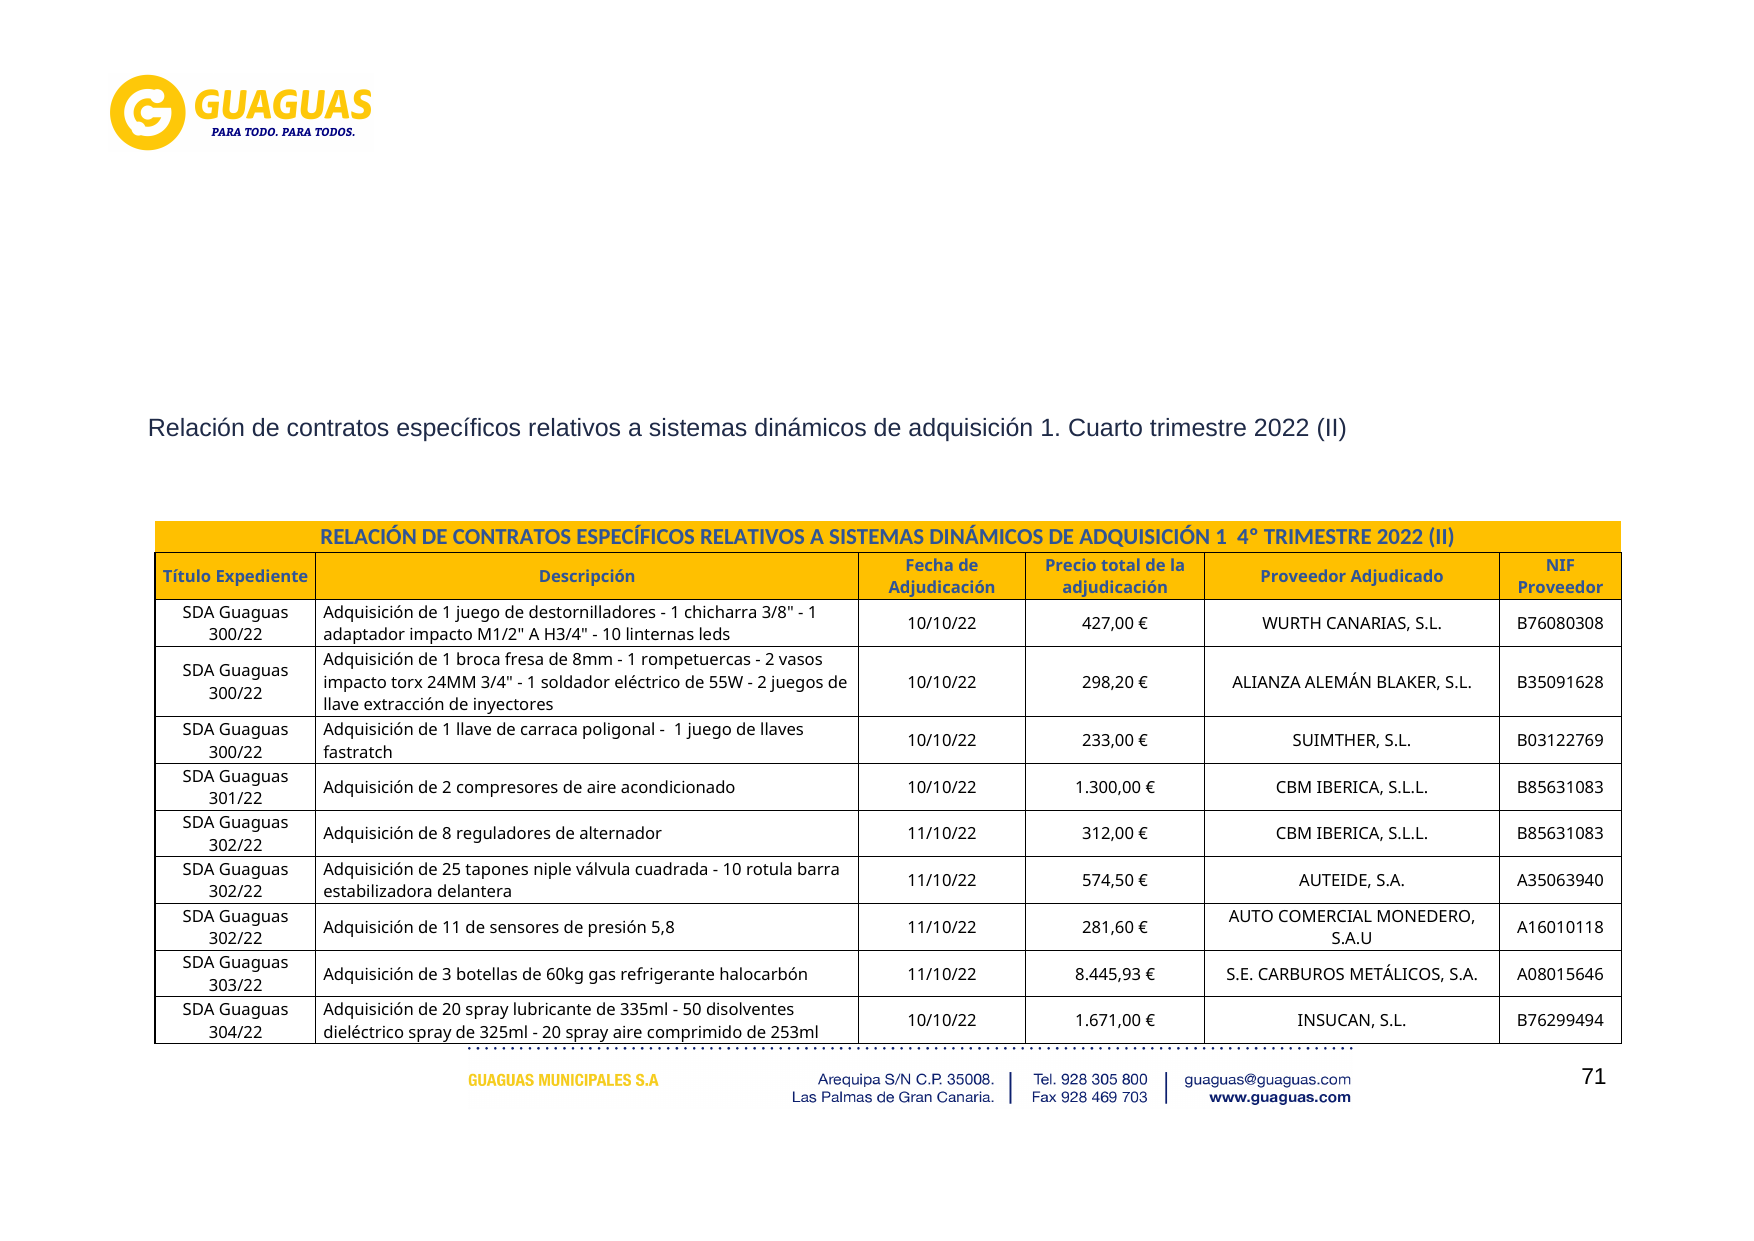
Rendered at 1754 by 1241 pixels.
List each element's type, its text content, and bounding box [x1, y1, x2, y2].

table_cell SDA Guaguas 300/22 [156, 600, 315, 646]
table_cell 233,00 € [1026, 717, 1204, 763]
table_cell 281,60 € [1026, 904, 1204, 950]
table_cell Adquisición de 1 broca fresa de 8mm - 1 rompetuercas - 2 vasos impacto torx 24MM 3/4" - 1 soldador eléctrico de 55W - 2 juegos de llave extracción de inyectores [316, 647, 858, 716]
table_cell Adquisición de 1 juego de destornilladores - 1 chicharra 3/8" - 1 adaptador impacto M1/2" A H3/4" - 10 linternas leds [316, 600, 858, 646]
table_cell 10/10/22 [859, 764, 1025, 809]
table_cell 11/10/22 [859, 904, 1025, 950]
table_cell Proveedor Adjudicado [1205, 553, 1499, 599]
table_cell Precio total de la adjudicación [1026, 553, 1204, 599]
table_cell Adquisición de 1 llave de carraca poligonal - 1 juego de llaves fastratch [316, 717, 858, 763]
table_cell 10/10/22 [859, 997, 1025, 1043]
table_cell Descripción [316, 553, 858, 599]
table_cell 427,00 € [1026, 600, 1204, 646]
table_cell 574,50 € [1026, 857, 1204, 903]
table_header RELACIÓN DE CONTRATOS ESPECÍFICOS RELATIVOS A SISTEMAS DINÁMICOS DE ADQUISICIÓN 1 4º TRIMESTRE 2022 (II) [155, 521, 1621, 552]
table_cell B85631083 [1500, 811, 1621, 856]
table_cell A35063940 [1500, 857, 1621, 903]
table_cell 11/10/22 [859, 951, 1025, 996]
table_cell SDA Guaguas 300/22 [156, 717, 315, 763]
table_cell AUTO COMERCIAL MONEDERO, S.A.U [1205, 904, 1499, 950]
table_cell 8.445,93 € [1026, 951, 1204, 996]
table_cell 298,20 € [1026, 647, 1204, 716]
table_cell SDA Guaguas 302/22 [156, 811, 315, 856]
table_cell Título Expediente [156, 553, 315, 599]
table_cell CBM IBERICA, S.L.L. [1205, 811, 1499, 856]
table_cell Adquisición de 3 botellas de 60kg gas refrigerante halocarbón [316, 951, 858, 996]
table_cell 10/10/22 [859, 647, 1025, 716]
table_cell SDA Guaguas 302/22 [156, 857, 315, 903]
table_cell NIF Proveedor [1500, 553, 1621, 599]
table_cell Adquisición de 2 compresores de aire acondicionado [316, 764, 858, 809]
table_cell B76080308 [1500, 600, 1621, 646]
table_cell A16010118 [1500, 904, 1621, 950]
table_cell A08015646 [1500, 951, 1621, 996]
table_cell 11/10/22 [859, 811, 1025, 856]
table_cell SDA Guaguas 304/22 [156, 997, 315, 1043]
table_cell 10/10/22 [859, 717, 1025, 763]
table_cell B76299494 [1500, 997, 1621, 1043]
table_cell 312,00 € [1026, 811, 1204, 856]
table_cell CBM IBERICA, S.L.L. [1205, 764, 1499, 809]
table_cell SUIMTHER, S.L. [1205, 717, 1499, 763]
table_cell B03122769 [1500, 717, 1621, 763]
table_cell SDA Guaguas 301/22 [156, 764, 315, 809]
table_cell Adquisición de 11 de sensores de presión 5,8 [316, 904, 858, 950]
table_cell SDA Guaguas 302/22 [156, 904, 315, 950]
table_cell SDA Guaguas 303/22 [156, 951, 315, 996]
table_cell WURTH CANARIAS, S.L. [1205, 600, 1499, 646]
table_cell 10/10/22 [859, 600, 1025, 646]
table_cell ALIANZA ALEMÁN BLAKER, S.L. [1205, 647, 1499, 716]
table_cell AUTEIDE, S.A. [1205, 857, 1499, 903]
table_cell Fecha de Adjudicación [859, 553, 1025, 599]
table_cell Adquisición de 8 reguladores de alternador [316, 811, 858, 856]
table_cell INSUCAN, S.L. [1205, 997, 1499, 1043]
table_cell 1.300,00 € [1026, 764, 1204, 809]
table_cell Adquisición de 25 tapones niple válvula cuadrada - 10 rotula barra estabilizadora delantera [316, 857, 858, 903]
table_cell Adquisición de 20 spray lubricante de 335ml - 50 disolventes dieléctrico spray de 325ml - 20 spray aire comprimido de 253ml [316, 997, 858, 1043]
text Relación de contratos específicos relativos a sistemas dinámicos de adquisición 1. Cuarto trimestre 2022 (II) [148, 413, 1606, 442]
table_cell 1.671,00 € [1026, 997, 1204, 1043]
table_cell SDA Guaguas 300/22 [156, 647, 315, 716]
table_cell S.E. CARBUROS METÁLICOS, S.A. [1205, 951, 1499, 996]
table_cell 11/10/22 [859, 857, 1025, 903]
table_cell B35091628 [1500, 647, 1621, 716]
table_cell B85631083 [1500, 764, 1621, 809]
